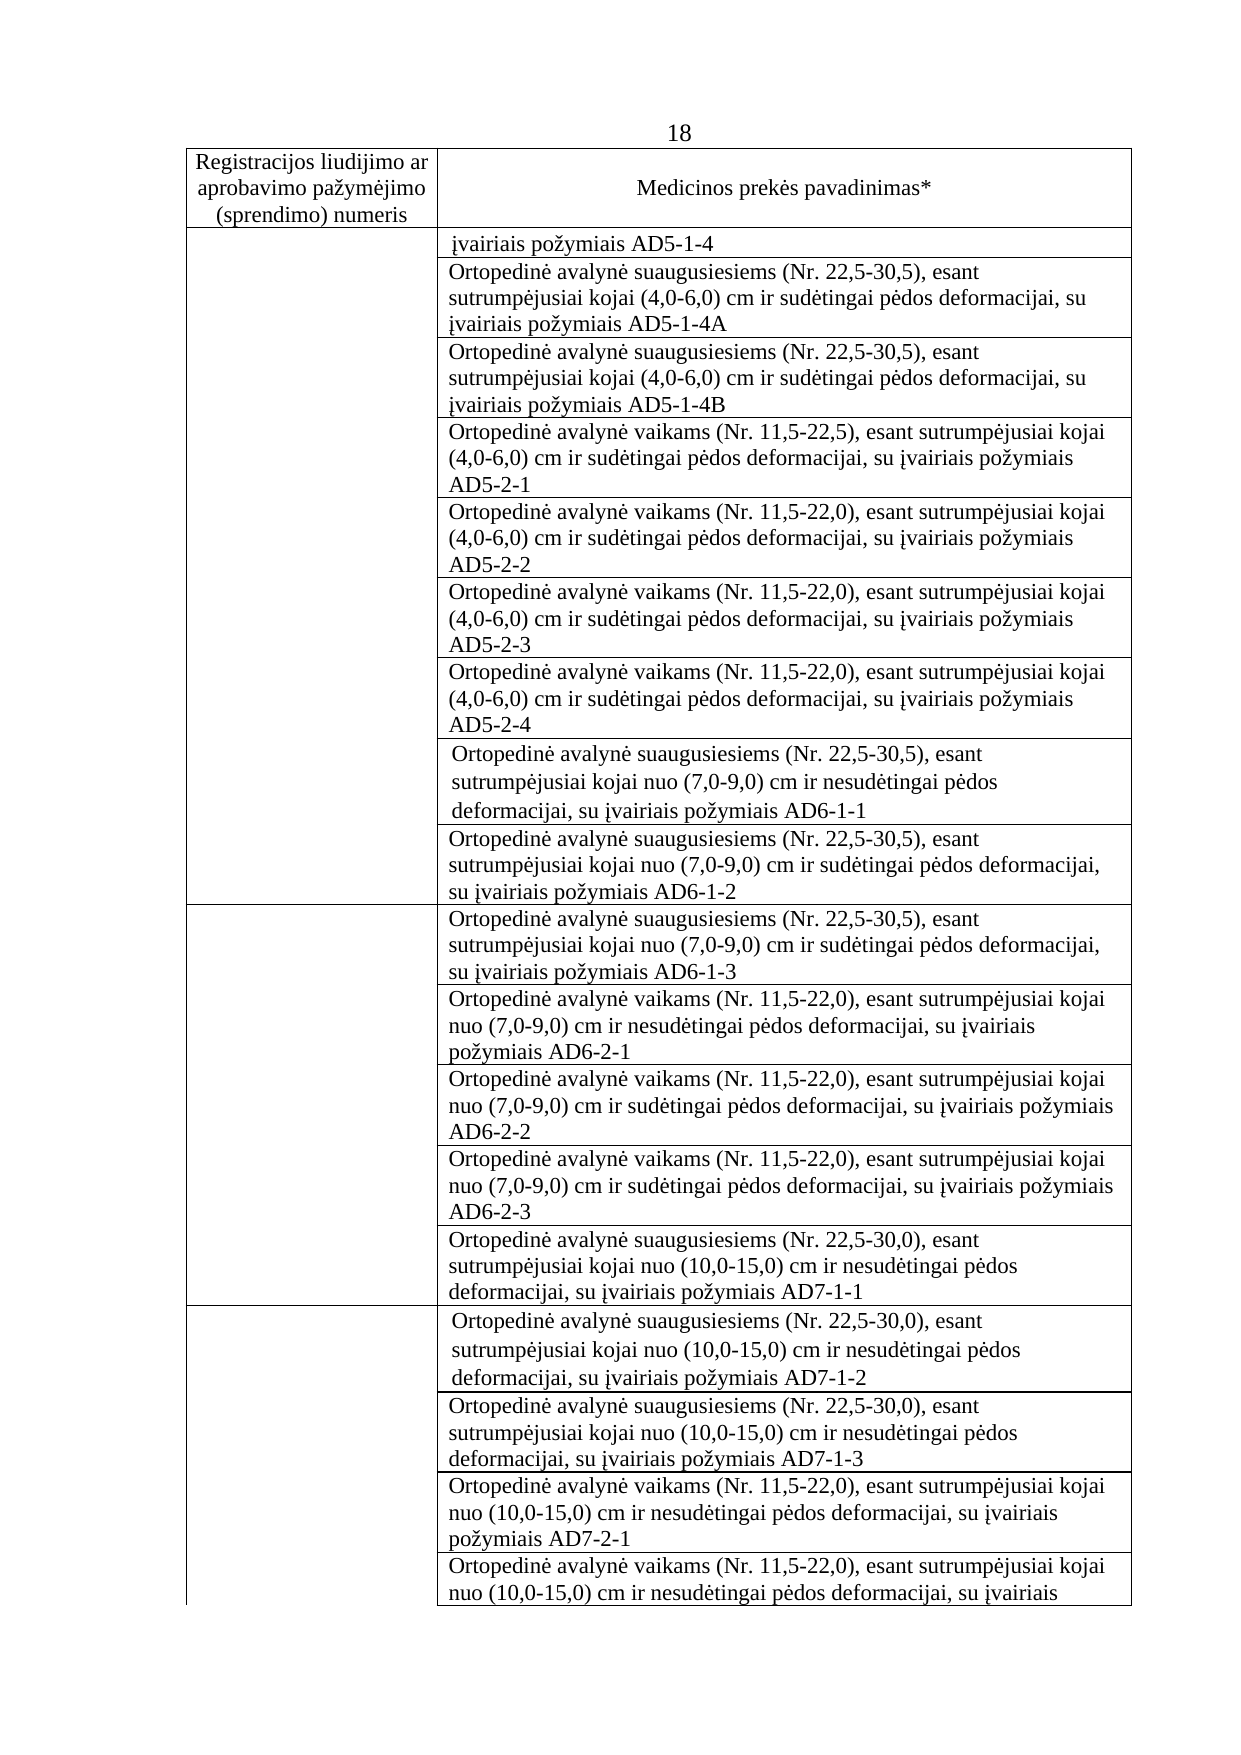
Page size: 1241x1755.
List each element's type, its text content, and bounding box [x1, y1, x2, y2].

table_cell [187, 1552, 437, 1605]
table_cell [187, 497, 437, 577]
table_cell [187, 1225, 437, 1305]
table_cell Ortopedinė avalynė suaugusiesiems (Nr. 22,5-30,0), esant sutrumpėjusiai kojai nuo (10,0-15,0) cm ir nesudėtingai pėdos deformacijai, su įvairiais požymiais AD7-1-1 [438, 1226, 1131, 1305]
table_cell Ortopedinė avalynė vaikams (Nr. 11,5-22,0), esant sutrumpėjusiai kojai nuo (7,0-9,0) cm ir sudėtingai pėdos deformacijai, su įvairiais požymiais AD6-2-3 [438, 1146, 1131, 1224]
table_cell Ortopedinė avalynė vaikams (Nr. 11,5-22,0), esant sutrumpėjusiai kojai (4,0-6,0) cm ir sudėtingai pėdos deformacijai, su įvairiais požymiais AD5-2-3 [438, 578, 1131, 657]
table_header Medicinos prekės pavadinimas* [438, 149, 1131, 227]
table_cell [187, 417, 437, 497]
table_header Registracijos liudijimo ar aprobavimo pažymėjimo (sprendimo) numeris [187, 149, 437, 227]
table_cell [187, 657, 437, 737]
table_cell [187, 1145, 437, 1224]
table_cell Ortopedinė avalynė vaikams (Nr. 11,5-22,0), esant sutrumpėjusiai kojai (4,0-6,0) cm ir sudėtingai pėdos deformacijai, su įvairiais požymiais AD5-2-4 [438, 658, 1131, 737]
table_cell Ortopedinė avalynė vaikams (Nr. 11,5-22,0), esant sutrumpėjusiai kojai nuo (7,0-9,0) cm ir nesudėtingai pėdos deformacijai, su įvairiais požymiais AD6-2-1 [438, 985, 1131, 1064]
table_cell Ortopedinė avalynė suaugusiesiems (Nr. 22,5-30,5), esant sutrumpėjusiai kojai nuo (7,0-9,0) cm ir sudėtingai pėdos deformacijai, su įvairiais požymiais AD6-1-3 [438, 905, 1131, 984]
table_cell Ortopedinė avalynė suaugusiesiems (Nr. 22,5-30,0), esant sutrumpėjusiai kojai nuo (10,0-15,0) cm ir nesudėtingai pėdos deformacijai, su įvairiais požymiais AD7-1-3 [438, 1393, 1131, 1471]
table_cell [187, 337, 437, 417]
table_cell Ortopedinė avalynė vaikams (Nr. 11,5-22,5), esant sutrumpėjusiai kojai (4,0-6,0) cm ir sudėtingai pėdos deformacijai, su įvairiais požymiais AD5-2-1 [438, 418, 1131, 497]
table_cell Ortopedinė avalynė vaikams (Nr. 11,5-22,0), esant sutrumpėjusiai kojai nuo (10,0-15,0) cm ir nesudėtingai pėdos deformacijai, su įvairiais požymiais AD7-2-1 [438, 1473, 1131, 1552]
table_cell [187, 905, 437, 984]
table_cell [187, 1064, 437, 1144]
table_cell [187, 824, 437, 904]
table_cell [187, 257, 437, 337]
table_cell [187, 228, 437, 257]
table_cell [187, 577, 437, 657]
table_cell [187, 738, 437, 824]
table_cell Ortopedinė avalynė vaikams (Nr. 11,5-22,0), esant sutrumpėjusiai kojai (4,0-6,0) cm ir sudėtingai pėdos deformacijai, su įvairiais požymiais AD5-2-2 [438, 498, 1131, 577]
table_cell Ortopedinė avalynė suaugusiesiems (Nr. 22,5-30,5), esant sutrumpėjusiai kojai nuo (7,0-9,0) cm ir sudėtingai pėdos deformacijai, su įvairiais požymiais AD6-1-2 [438, 825, 1131, 904]
table_cell Ortopedinė avalynė suaugusiesiems (Nr. 22,5-30,5), esant sutrumpėjusiai kojai (4,0-6,0) cm ir sudėtingai pėdos deformacijai, su įvairiais požymiais AD5-1-4A [438, 258, 1131, 337]
table_cell [187, 1391, 437, 1471]
table_cell [187, 1471, 437, 1552]
table_cell [187, 984, 437, 1064]
table_cell Ortopedinė avalynė suaugusiesiems (Nr. 22,5-30,5), esant sutrumpėjusiai kojai (4,0-6,0) cm ir sudėtingai pėdos deformacijai, su įvairiais požymiais AD5-1-4B [438, 338, 1131, 417]
table_cell Ortopedinė avalynė vaikams (Nr. 11,5-22,0), esant sutrumpėjusiai kojai nuo (7,0-9,0) cm ir sudėtingai pėdos deformacijai, su įvairiais požymiais AD6-2-2 [438, 1065, 1131, 1144]
table_cell Ortopedinė avalynė vaikams (Nr. 11,5-22,0), esant sutrumpėjusiai kojai nuo (10,0-15,0) cm ir nesudėtingai pėdos deformacijai, su įvairiais [438, 1553, 1131, 1605]
table_cell [187, 1306, 437, 1391]
